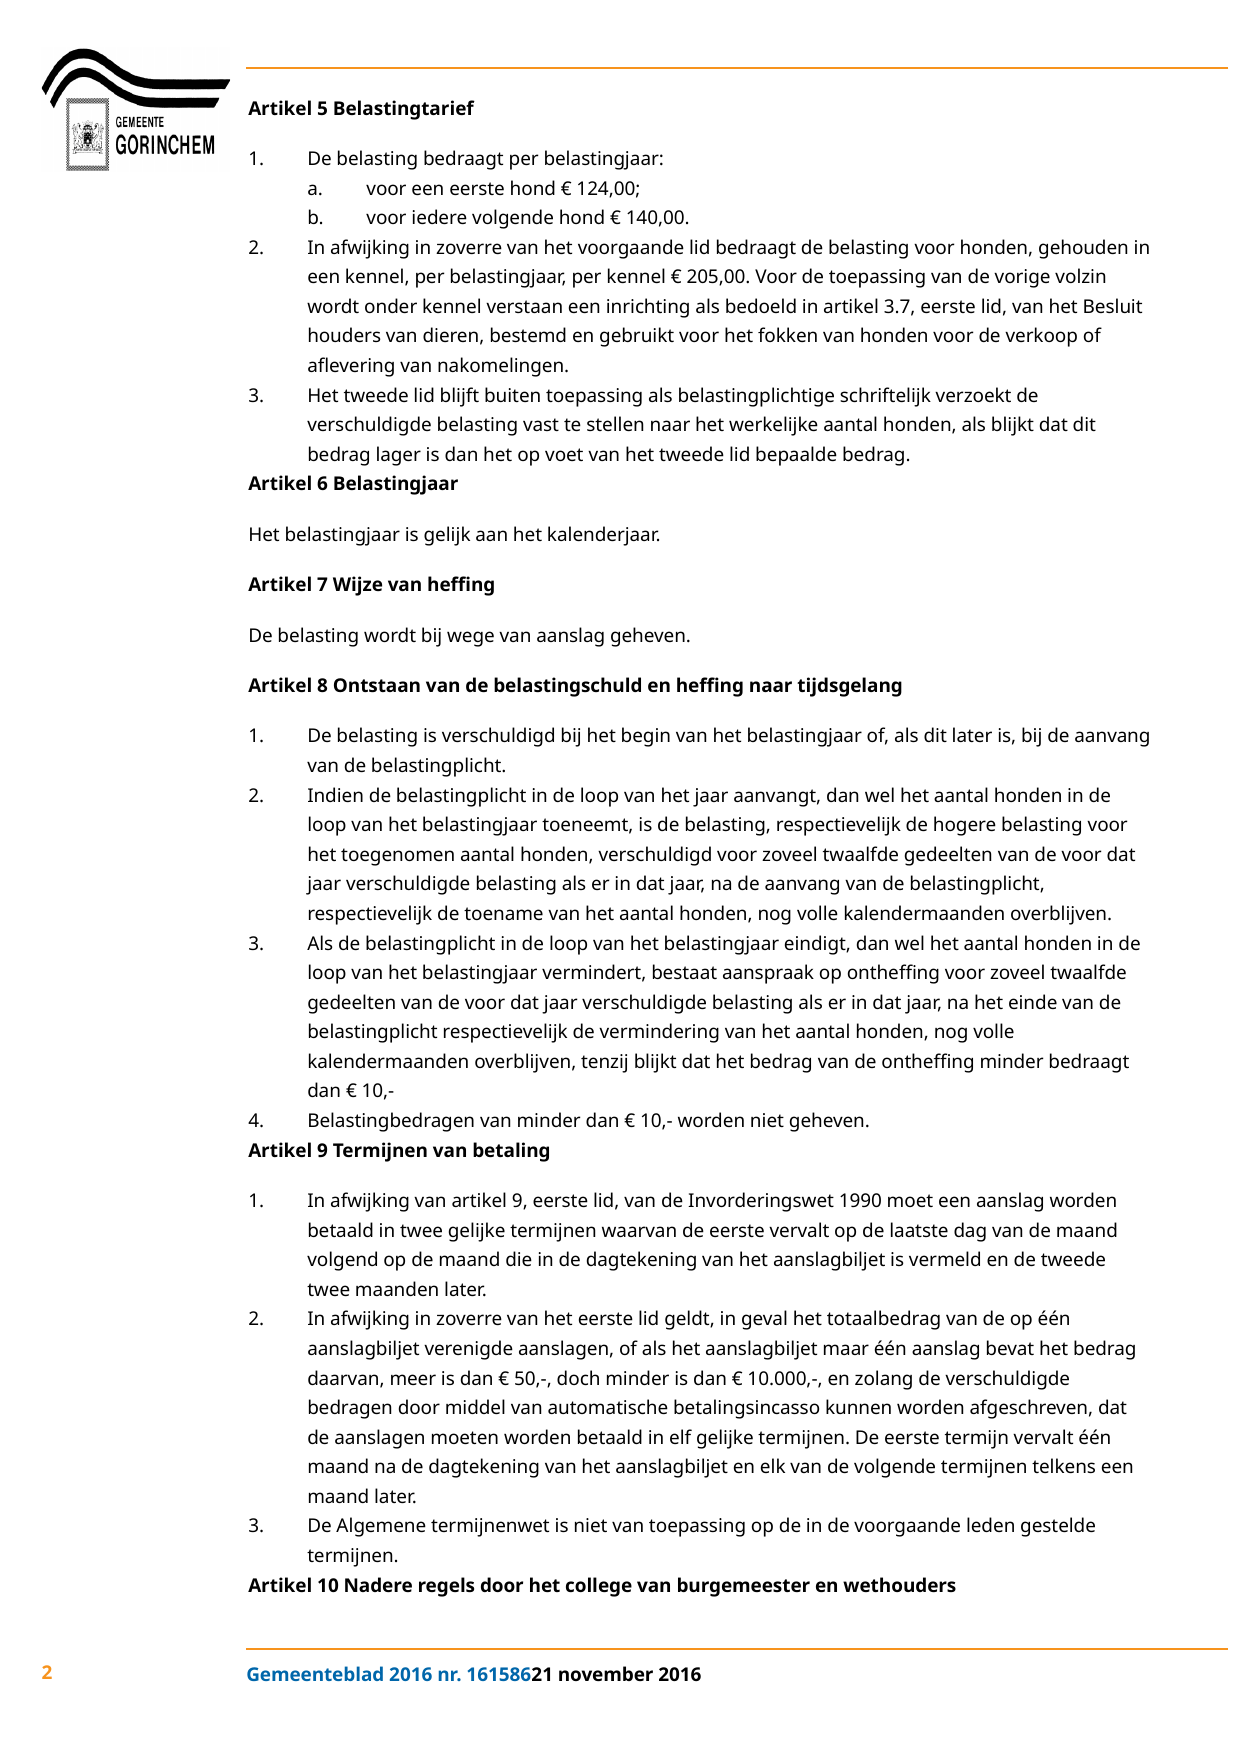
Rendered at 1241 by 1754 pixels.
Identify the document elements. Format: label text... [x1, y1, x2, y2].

list De Algemene termijnenwet is niet van toepassing op de in de voorgaande leden gestelde termijnen. [248, 1513, 1152, 1568]
text Artikel 5 Belastingtarief [248, 95, 1152, 121]
list Belastingbedragen van minder dan € 10,- worden niet geheven. [248, 1107, 1152, 1133]
text Artikel 6 Belastingjaar [248, 471, 1152, 496]
text Het belastingjaar is gelijk aan het kalenderjaar. [248, 521, 1152, 547]
list voor iedere volgende hond € 140,00. [307, 204, 1152, 230]
text Artikel 8 Ontstaan van de belastingschuld en heffing naar tijdsgelang [248, 672, 1152, 698]
list voor een eerste hond € 124,00; [307, 175, 1152, 201]
list In afwijking van artikel 9, eerste lid, van de Invorderingswet 1990 moet een aanslag worden betaald in twee gelijke termijnen waarvan de eerste vervalt op de laatste dag van de maand volgend op de maand die in de dagtekening van het aanslagbiljet is vermeld en de tweede twee maanden later. [248, 1187, 1152, 1302]
list Als de belastingplicht in de loop van het belastingjaar eindigt, dan wel het aantal honden in de loop van het belastingjaar vermindert, bestaat aanspraak op ontheffing voor zoveel twaalfde gedeelten van de voor dat jaar verschuldigde belasting als er in dat jaar, na het einde van de belastingplicht respectievelijk de vermindering van het aantal honden, nog volle kalendermaanden overblijven, tenzij blijkt dat het bedrag van de ontheffing minder bedraagt dan € 10,- [248, 930, 1152, 1103]
list De belasting bedraagt per belastingjaar: [248, 145, 1152, 171]
list Het tweede lid blijft buiten toepassing als belastingplichtige schriftelijk verzoekt de verschuldigde belasting vast te stellen naar het werkelijke aantal honden, als blijkt dat dit bedrag lager is dan het op voet van het tweede lid bepaalde bedrag. [248, 382, 1152, 467]
text Artikel 7 Wijze van heffing [248, 571, 1152, 597]
picture [41, 47, 231, 172]
text Artikel 9 Termijnen van betaling [248, 1137, 1152, 1163]
text Artikel 10 Nadere regels door het college van burgemeester en wethouders [248, 1572, 1152, 1598]
list In afwijking in zoverre van het voorgaande lid bedraagt de belasting voor honden, gehouden in een kennel, per belastingjaar, per kennel € 205,00. Voor de toepassing van de vorige volzin wordt onder kennel verstaan een inrichting als bedoeld in artikel 3.7, eerste lid, van het Besluit houders van dieren, bestemd en gebruikt voor het fokken van honden voor de verkoop of aflevering van nakomelingen. [248, 234, 1152, 378]
list De belasting is verschuldigd bij het begin van het belastingjaar of, als dit later is, bij de aanvang van de belastingplicht. [248, 723, 1152, 778]
list In afwijking in zoverre van het eerste lid geldt, in geval het totaalbedrag van de op één aanslagbiljet verenigde aanslagen, of als het aanslagbiljet maar één aanslag bevat het bedrag daarvan, meer is dan € 50,-, doch minder is dan € 10.000,-, en zolang de verschuldigde bedragen door middel van automatische betalingsincasso kunnen worden afgeschreven, dat de aanslagen moeten worden betaald in elf gelijke termijnen. De eerste termijn vervalt één maand na de dagtekening van het aanslagbiljet en elk van de volgende termijnen telkens een maand later. [248, 1306, 1152, 1509]
text De belasting wordt bij wege van aanslag geheven. [248, 622, 1152, 648]
list Indien de belastingplicht in de loop van het jaar aanvangt, dan wel het aantal honden in de loop van het belastingjaar toeneemt, is de belasting, respectievelijk de hogere belasting voor het toegenomen aantal honden, verschuldigd voor zoveel twaalfde gedeelten van de voor dat jaar verschuldigde belasting als er in dat jaar, na de aanvang van de belastingplicht, respectievelijk de toename van het aantal honden, nog volle kalendermaanden overblijven. [248, 782, 1152, 926]
